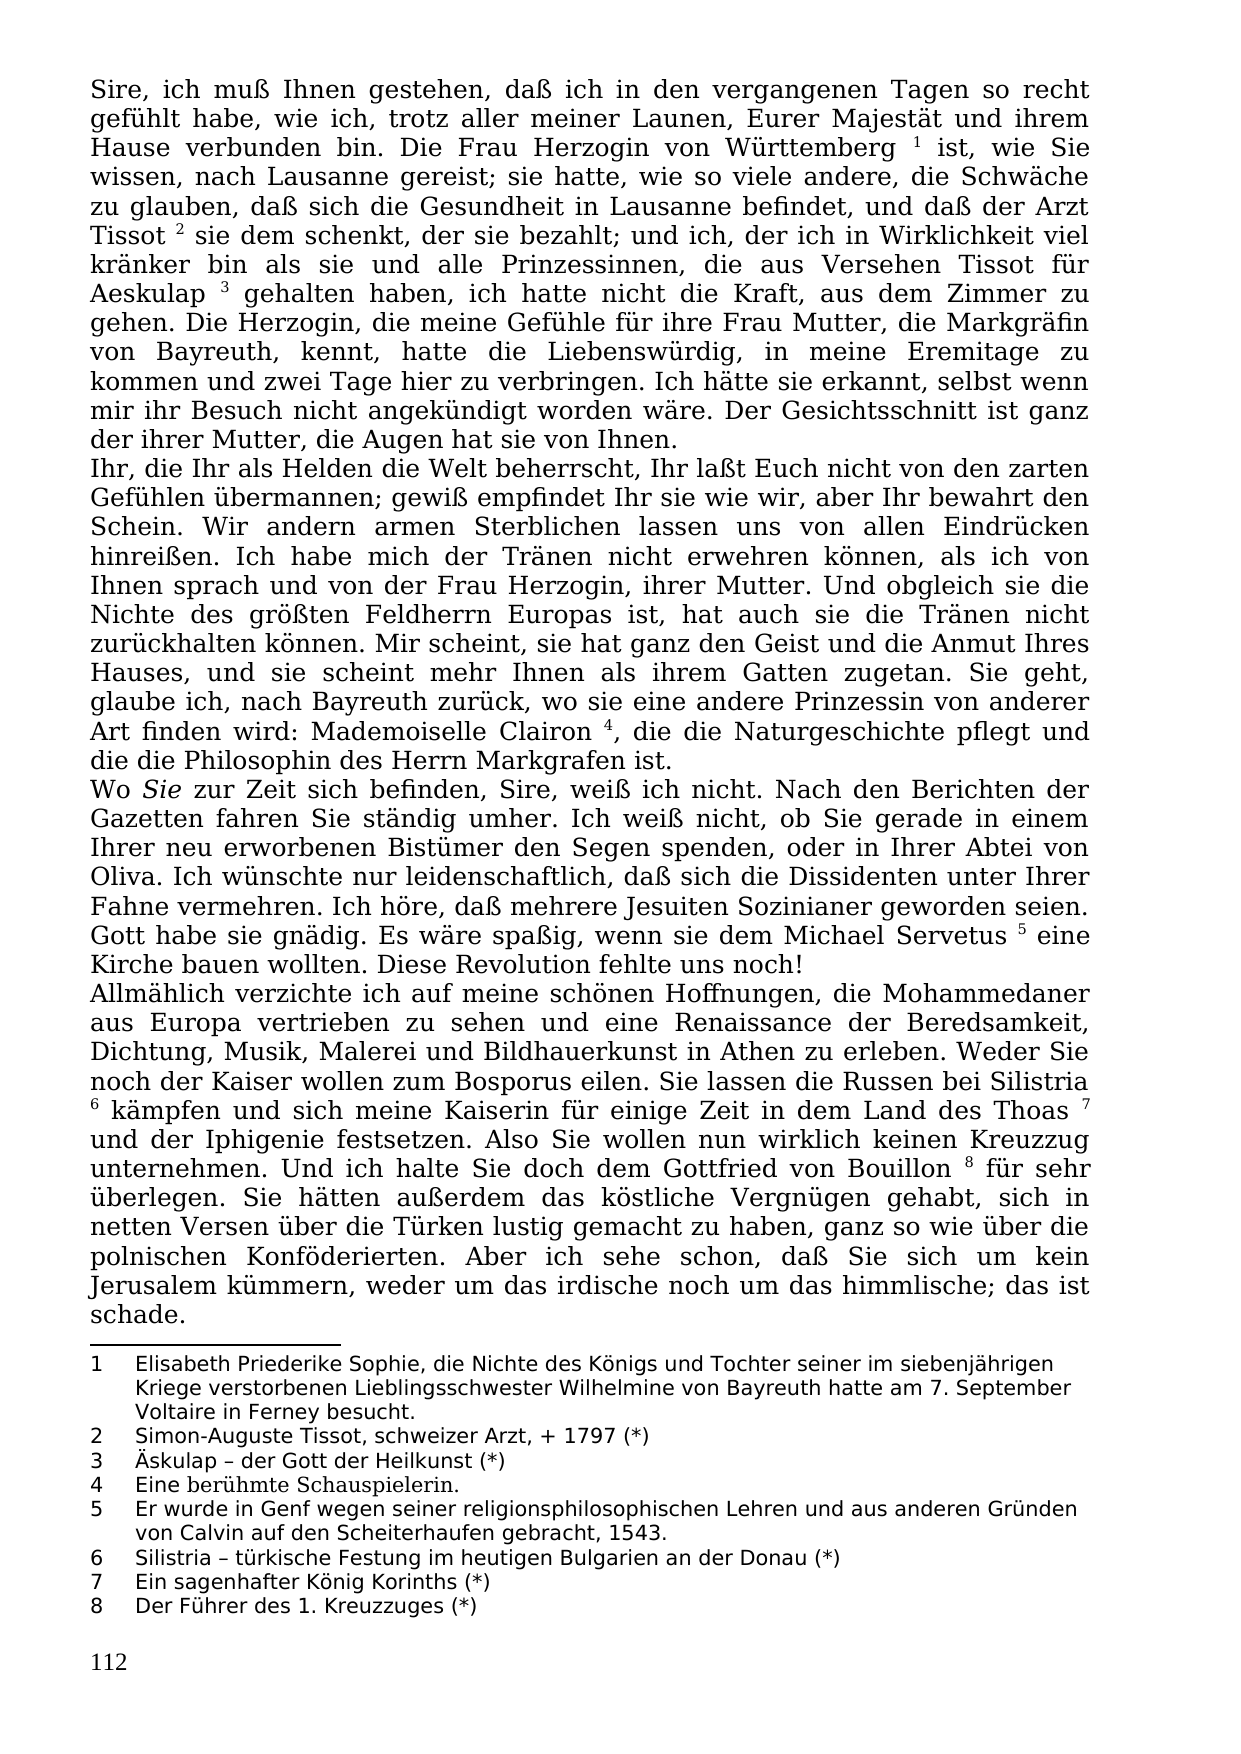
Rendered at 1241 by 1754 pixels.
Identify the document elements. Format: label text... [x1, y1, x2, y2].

text Allmählich verzichte ich auf meine schönen Hoffnungen, die Mohammedaner aus Europa vertrieben zu sehen und eine Renaissance der Beredsamkeit, Dichtung, Musik, Malerei und Bildhauerkunst in Athen zu erleben. Weder Sie noch der Kaiser wollen zum Bosporus eilen. Sie lassen die Russen bei Silistria kämpfen und sich meine Kaiserin für einige Zeit in dem Land des Thoas und der Iphigenie festsetzen. Also Sie wollen nun wirklich keinen Kreuzzug unternehmen. Und ich halte Sie doch dem Gottfried von Bouillon für sehr überlegen. Sie hätten außerdem das köstliche Vergnügen gehabt, sich in netten Versen über die Türken lustig gemacht zu haben, ganz so wie über die polnischen Konföderierten. Aber ich sehe schon, daß Sie sich um kein Jerusalem kümmern, weder um das irdische noch um das himmlische; das ist schade. [90, 979, 1091, 1329]
text Silistria – türkische Festung im heutigen Bulgarien an der Donau (*) [90, 1546, 1091, 1570]
text Wo Sie zur Zeit sich befinden, Sire, weiß ich nicht. Nach den Berichten der Gazetten fahren Sie ständig umher. Ich weiß nicht, ob Sie gerade in einem Ihrer neu erworbenen Bistümer den Segen spenden, oder in Ihrer Abtei von Oliva. Ich wünschte nur leidenschaftlich, daß sich die Dissidenten unter Ihrer Fahne vermehren. Ich höre, daß mehrere Jesuiten Sozinianer geworden seien. Gott habe sie gnädig. Es wäre spaßig, wenn sie dem Michael Servetus eine Kirche bauen wollten. Diese Revolution fehlte uns noch! [90, 775, 1091, 979]
text Sire, ich muß Ihnen gestehen, daß ich in den vergangenen Tagen so recht gefühlt habe, wie ich, trotz aller meiner Launen, Eurer Majestät und ihrem Hause verbunden bin. Die Frau Herzogin von Württemberg ist, wie Sie wissen, nach Lausanne gereist; sie hatte, wie so viele andere, die Schwäche zu glauben, daß sich die Gesundheit in Lausanne befindet, und daß der Arzt Tissot sie dem schenkt, der sie bezahlt; und ich, der ich in Wirklichkeit viel kränker bin als sie und alle Prinzessinnen, die aus Versehen Tissot für Aeskulap gehalten haben, ich hatte nicht die Kraft, aus dem Zimmer zu gehen. Die Herzogin, die meine Gefühle für ihre Frau Mutter, die Markgräfin von Bayreuth, kennt, hatte die Liebenswürdig, in meine Eremitage zu kommen und zwei Tage hier zu verbringen. Ich hätte sie erkannt, selbst wenn mir ihr Besuch nicht angekündigt worden wäre. Der Gesichtsschnitt ist ganz der ihrer Mutter, die Augen hat sie von Ihnen. [90, 75, 1091, 454]
text Ihr, die Ihr als Helden die Welt beherrscht, Ihr laßt Euch nicht von den zarten Gefühlen übermannen; gewiß empfindet Ihr sie wie wir, aber Ihr bewahrt den Schein. Wir andern armen Sterblichen lassen uns von allen Eindrücken hinreißen. Ich habe mich der Tränen nicht erwehren können, als ich von Ihnen sprach und von der Frau Herzogin, ihrer Mutter. Und obgleich sie die Nichte des größten Feldherrn Europas ist, hat auch sie die Tränen nicht zurückhalten können. Mir scheint, sie hat ganz den Geist und die Anmut Ihres Hauses, und sie scheint mehr Ihnen als ihrem Gatten zugetan. Sie geht, glaube ich, nach Bayreuth zurück, wo sie eine andere Prinzessin von anderer Art finden wird: Mademoiselle Clairon , die die Naturgeschichte pflegt und die die Philosophin des Herrn Markgrafen ist. [90, 454, 1091, 775]
text Elisabeth Priederike Sophie, die Nichte des Königs und Tochter seiner im siebenjährigen Kriege verstorbenen Lieblingsschwester Wilhelmine von Bayreuth hatte am 7. September Voltaire in Ferney besucht. [90, 1352, 1091, 1424]
text Äskulap – der Gott der Heilkunst (*) [90, 1449, 1091, 1473]
text Er wurde in Genf wegen seiner religionsphilosophischen Lehren und aus anderen Gründen von Calvin auf den Scheiterhaufen gebracht, 1543. [90, 1497, 1091, 1546]
text Der Führer des 1. Kreuzzuges (*) [90, 1594, 1091, 1618]
text Ein sagenhafter König Korinths (*) [90, 1570, 1091, 1594]
text Eine berühmte Schauspielerin. [90, 1473, 1091, 1497]
text Simon-Auguste Tissot, schweizer Arzt, + 1797 (*) [90, 1424, 1091, 1449]
